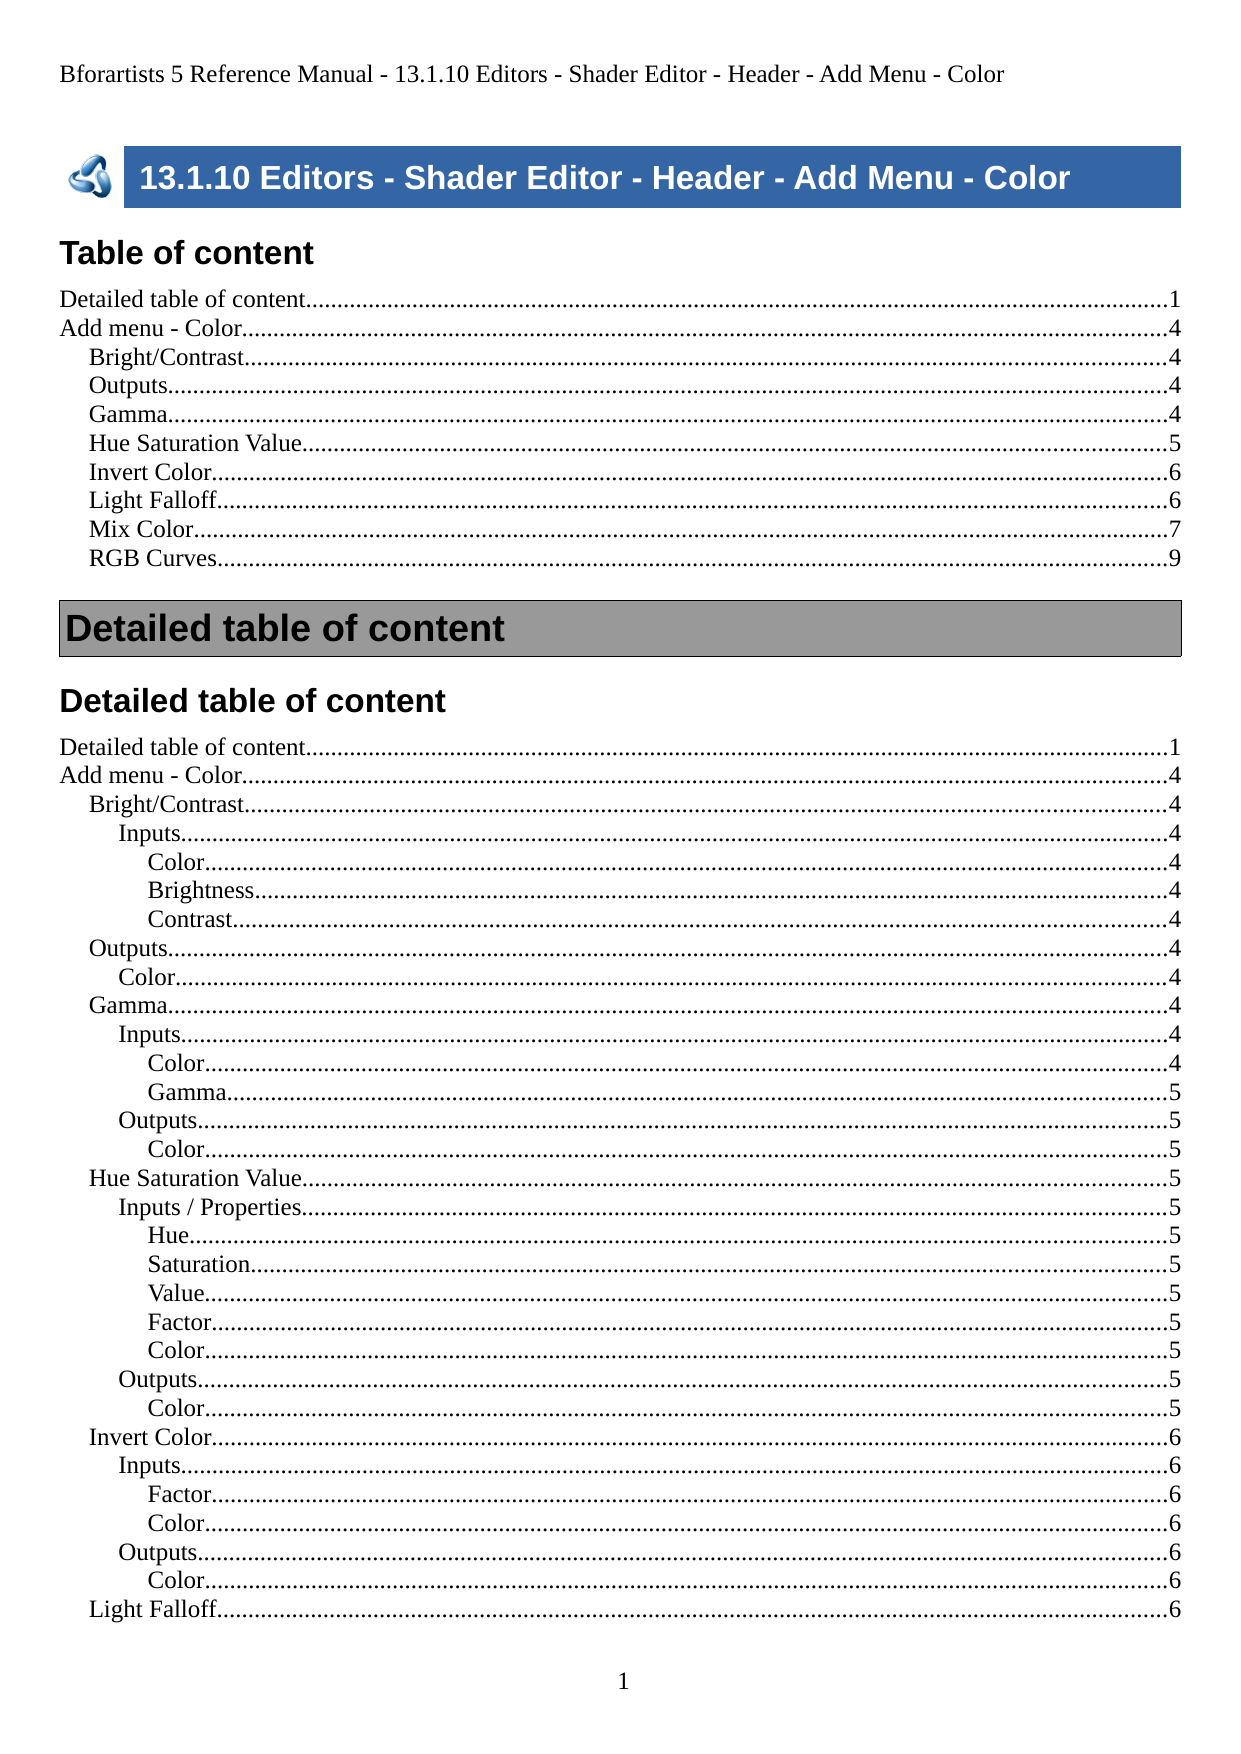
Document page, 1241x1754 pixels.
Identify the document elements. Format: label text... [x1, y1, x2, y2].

text Hue Saturation Value 5 [88, 428, 1181, 457]
text Saturation 5 [147, 1249, 1181, 1278]
text Detailed table of content 1 [59, 732, 1181, 760]
text Factor 5 [147, 1307, 1181, 1335]
text Color 6 [147, 1565, 1181, 1594]
text Light Falloff 6 [88, 485, 1181, 514]
text Gamma 4 [88, 399, 1181, 428]
text Outputs 5 [118, 1364, 1181, 1393]
text Outputs 4 [88, 370, 1181, 399]
text Add menu - Color 4 [59, 313, 1181, 342]
text Inputs 4 [118, 818, 1181, 847]
table_header 13.1.10 Editors - Shader Editor - Header - Add Menu - Color [124, 146, 1181, 208]
table_header [59, 146, 124, 208]
text Brightness 4 [147, 875, 1181, 904]
text Color 4 [147, 1048, 1181, 1077]
subtitle Detailed table of content [59, 681, 1181, 719]
picture [65, 152, 114, 201]
text Contrast 4 [147, 904, 1181, 933]
text Color 6 [147, 1508, 1181, 1537]
text Hue 5 [147, 1220, 1181, 1249]
text Bright/Contrast 4 [88, 342, 1181, 370]
text Bright/Contrast 4 [88, 789, 1181, 818]
text Add menu - Color 4 [59, 760, 1181, 789]
text Inputs 6 [118, 1450, 1181, 1479]
text Inputs 4 [118, 1019, 1181, 1048]
text Hue Saturation Value 5 [88, 1163, 1181, 1192]
text Color 5 [147, 1134, 1181, 1163]
subtitle Table of content [59, 233, 1181, 272]
text Invert Color 6 [88, 1422, 1181, 1450]
text Color 4 [118, 962, 1181, 990]
text Gamma 5 [147, 1077, 1181, 1105]
text Color 4 [147, 847, 1181, 875]
text Gamma 4 [88, 990, 1181, 1019]
text RGB Curves 9 [88, 543, 1181, 572]
text Detailed table of content 1 [59, 284, 1181, 313]
text Invert Color 6 [88, 457, 1181, 485]
text Color 5 [147, 1335, 1181, 1364]
text Light Falloff 6 [88, 1594, 1181, 1623]
text Factor 6 [147, 1479, 1181, 1508]
text Outputs 4 [88, 933, 1181, 962]
table_header Detailed table of content [60, 601, 1181, 656]
text Outputs 6 [118, 1537, 1181, 1565]
text Color 5 [147, 1393, 1181, 1422]
text Value 5 [147, 1278, 1181, 1307]
text Inputs / Properties 5 [118, 1192, 1181, 1220]
text Outputs 5 [118, 1105, 1181, 1134]
text Mix Color 7 [88, 514, 1181, 543]
